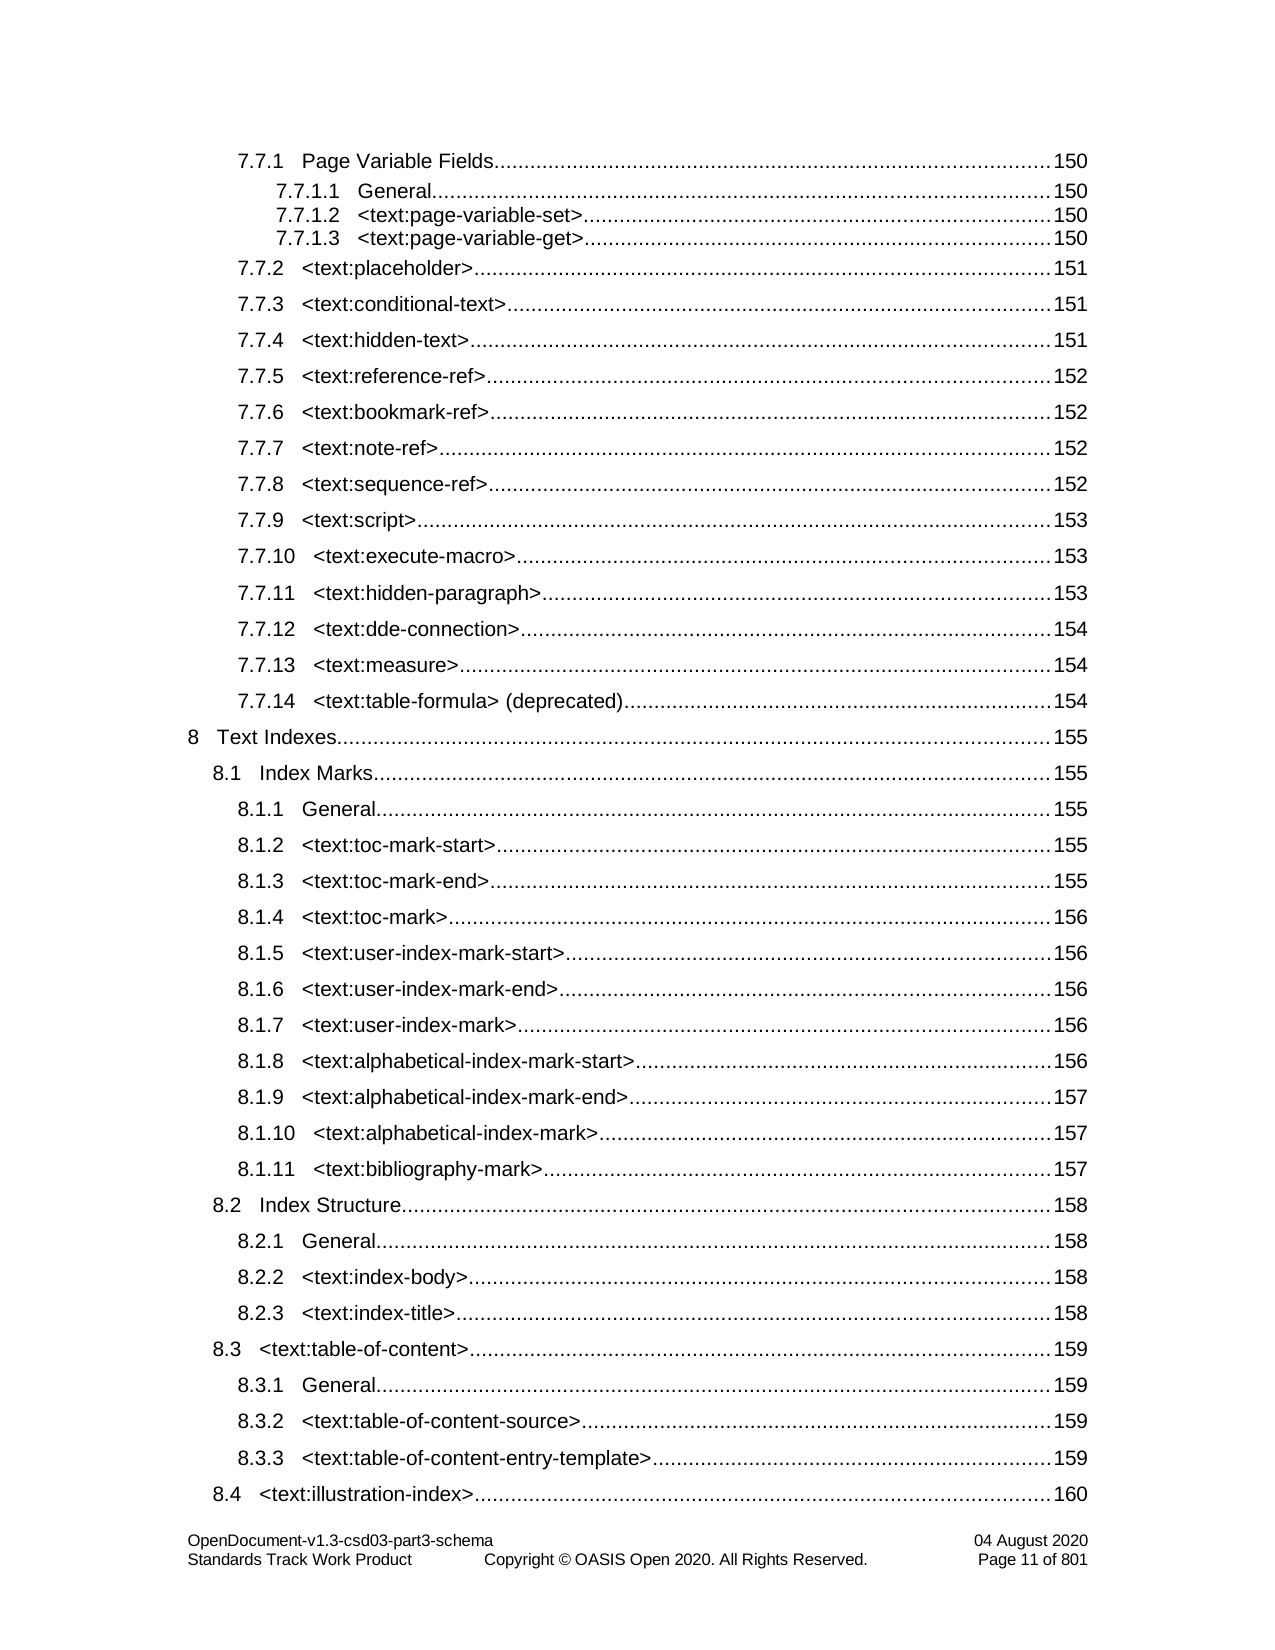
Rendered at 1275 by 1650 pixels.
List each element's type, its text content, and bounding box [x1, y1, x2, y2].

text 7.7.11 <text:hidden-paragraph> 153 [237, 581, 1088, 604]
text 8.3.1 General 159 [237, 1374, 1088, 1397]
text 8.1.4 <text:toc-mark> 156 [237, 905, 1088, 929]
text 8.3.2 <text:table-of-content-source> 159 [237, 1410, 1088, 1433]
text 7.7.1 Page Variable Fields 150 [237, 150, 1088, 173]
text 7.7.1.1 General 150 [276, 180, 1088, 203]
text 8.1.5 <text:user-index-mark-start> 156 [237, 941, 1088, 965]
text 8.1.10 <text:alphabetical-index-mark> 157 [237, 1122, 1088, 1145]
text 7.7.12 <text:dde-connection> 154 [237, 617, 1088, 641]
text 7.7.13 <text:measure> 154 [237, 653, 1088, 677]
text 8.3 <text:table-of-content> 159 [212, 1338, 1088, 1361]
text 8.1.7 <text:user-index-mark> 156 [237, 1013, 1088, 1037]
text 7.7.14 <text:table-formula> (deprecated) 154 [237, 689, 1088, 713]
text 8.3.3 <text:table-of-content-entry-template> 159 [237, 1446, 1088, 1469]
text 7.7.1.2 <text:page-variable-set> 150 [276, 203, 1088, 227]
text 8.1 Index Marks 155 [212, 761, 1088, 785]
text 7.7.3 <text:conditional-text> 151 [237, 293, 1088, 316]
text 8.4 <text:illustration-index> 160 [212, 1482, 1088, 1506]
text 8.1.6 <text:user-index-mark-end> 156 [237, 977, 1088, 1001]
text 8.1.3 <text:toc-mark-end> 155 [237, 869, 1088, 893]
text 8.2.3 <text:index-title> 158 [237, 1302, 1088, 1325]
text 8.2 Index Structure 158 [212, 1194, 1088, 1217]
text 7.7.9 <text:script> 153 [237, 509, 1088, 532]
text 8.1.9 <text:alphabetical-index-mark-end> 157 [237, 1086, 1088, 1109]
text 7.7.1.3 <text:page-variable-get> 150 [276, 227, 1088, 250]
text 7.7.8 <text:sequence-ref> 152 [237, 473, 1088, 496]
text 7.7.4 <text:hidden-text> 151 [237, 329, 1088, 352]
text 8.1.1 General 155 [237, 797, 1088, 821]
text 7.7.2 <text:placeholder> 151 [237, 257, 1088, 280]
text 8.1.8 <text:alphabetical-index-mark-start> 156 [237, 1049, 1088, 1073]
text 7.7.10 <text:execute-macro> 153 [237, 545, 1088, 568]
text 8.1.11 <text:bibliography-mark> 157 [237, 1158, 1088, 1181]
text 7.7.5 <text:reference-ref> 152 [237, 365, 1088, 388]
text 7.7.6 <text:bookmark-ref> 152 [237, 401, 1088, 424]
text 8 Text Indexes 155 [187, 725, 1088, 749]
text 8.1.2 <text:toc-mark-start> 155 [237, 833, 1088, 857]
text 8.2.2 <text:index-body> 158 [237, 1266, 1088, 1289]
text 7.7.7 <text:note-ref> 152 [237, 437, 1088, 460]
text 8.2.1 General 158 [237, 1230, 1088, 1253]
